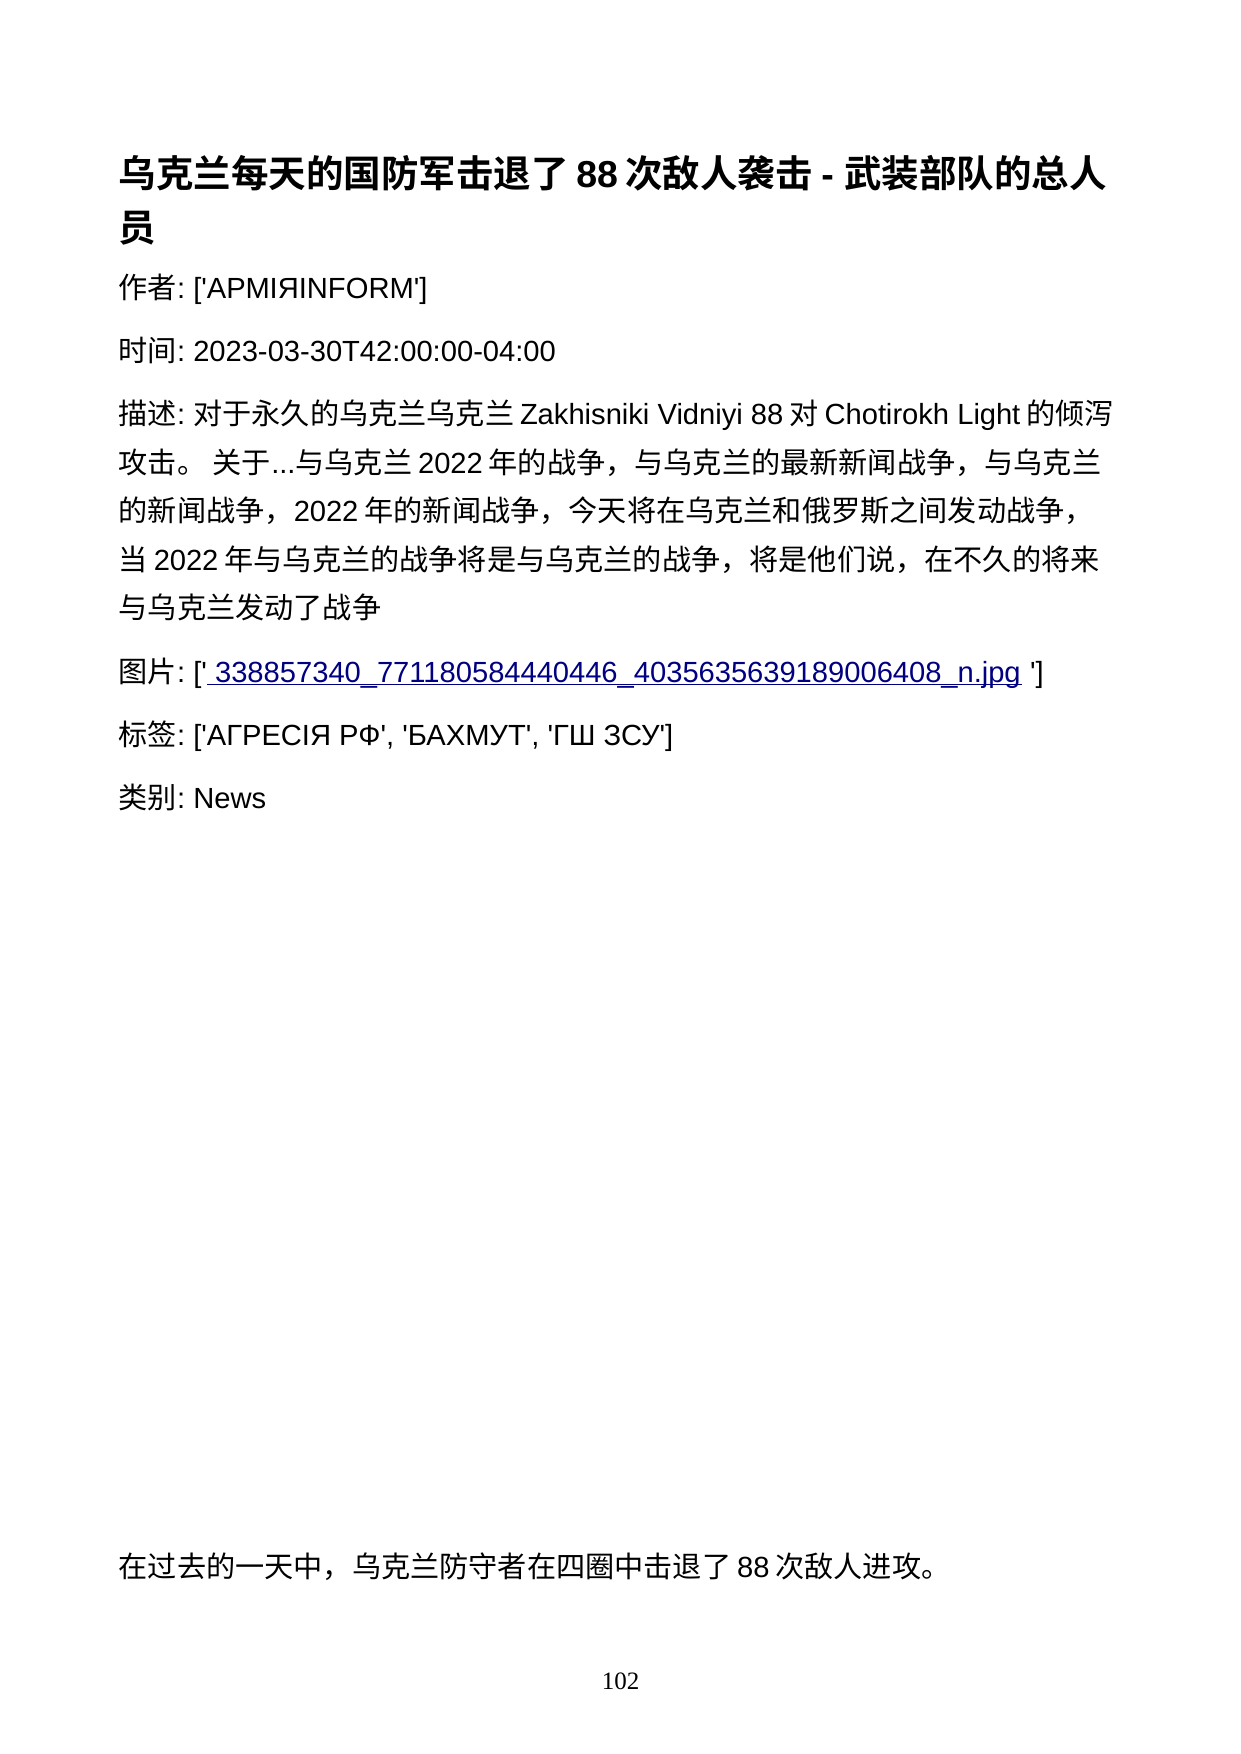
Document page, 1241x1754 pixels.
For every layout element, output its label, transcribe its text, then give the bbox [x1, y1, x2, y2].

text 类别: News [118, 774, 1122, 817]
text 图片: [' 338857340_771180584440446_4035635639189006408_n.jpg '] [118, 648, 1122, 690]
text 时间: 2023-03-30T42:00:00-04:00 [118, 328, 1122, 370]
text 在过去的一天中，乌克兰防守者在四圈中击退了88次敌人进攻。 [118, 837, 1122, 1586]
text 标签: ['АГРЕСІЯ РФ', 'БАХМУТ', 'ГШ ЗСУ'] [118, 711, 1122, 753]
subtitle 乌克兰每天的国防军击退了88次敌人袭击 - 武装部队的总人员 [118, 143, 1122, 252]
text 作者: ['АРМІЯINFORM'] [118, 264, 1122, 307]
text 描述: 对于永久的乌克兰乌克兰Zakhisniki Vidniyi 88对Chotirokh Light的倾泻攻击。 关于...与乌克兰2022年的战争，与乌克兰的最新新闻战争，与乌克兰的新闻战争，2022年的新闻战争，今天将在乌克兰和俄罗斯之间发动战争，当2022年与乌克兰的战争将是与乌克兰的战争，将是他们说，在不久的将来与乌克兰发动了战争 [118, 391, 1122, 627]
